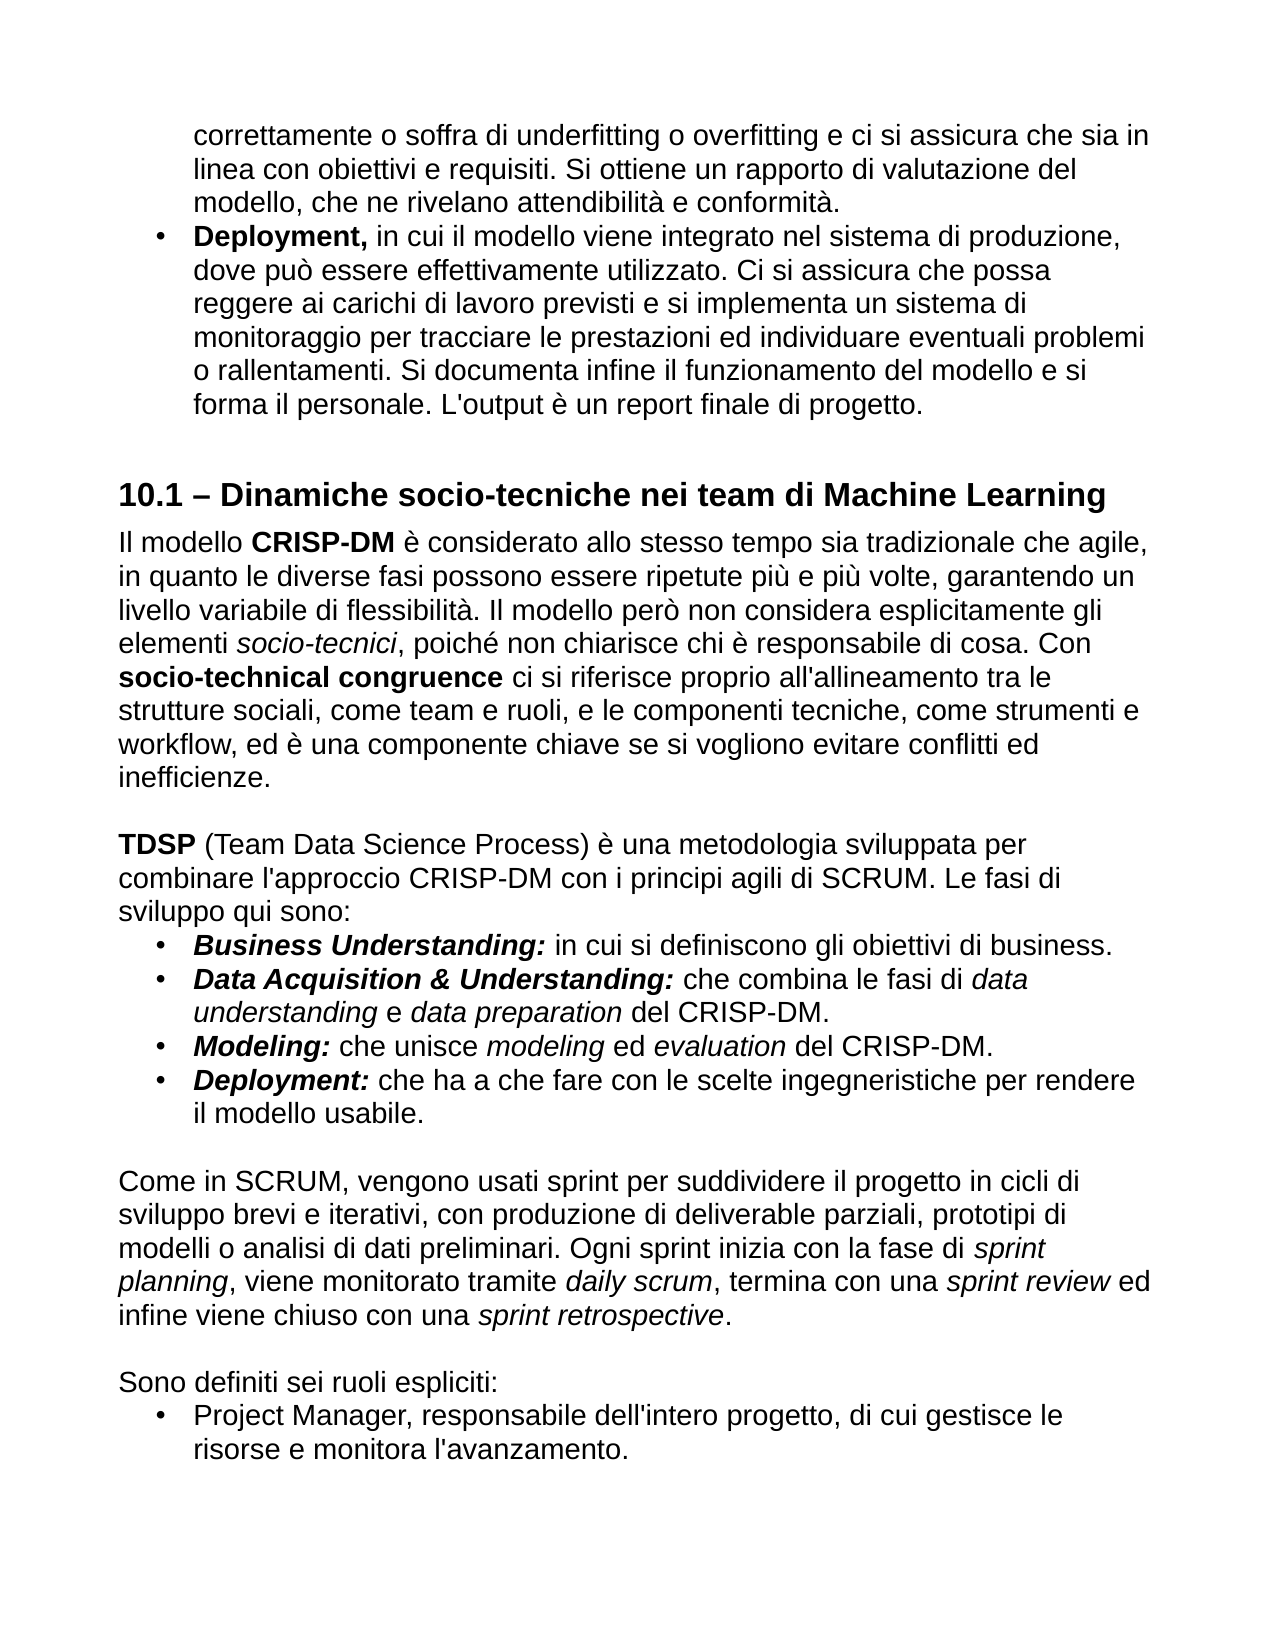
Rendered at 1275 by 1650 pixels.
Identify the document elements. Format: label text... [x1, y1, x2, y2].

list Deployment, in cui il modello viene integrato nel sistema di produzione, dove può essere effettivamente utilizzato. Ci si assicura che possa reggere ai carichi di lavoro previsti e si implementa un sistema di monitoraggio per tracciare le prestazioni ed individuare eventuali problemi o rallentamenti. Si documenta infine il funzionamento del modello e si forma il personale. L'output è un report finale di progetto. [156, 219, 1157, 420]
list Business Understanding: in cui si definiscono gli obiettivi di business. [156, 928, 1157, 962]
subtitle 10.1 – Dinamiche socio-tecniche nei team di Machine Learning [118, 474, 1157, 513]
text TDSP (Team Data Science Process) è una metodologia sviluppata per combinare l'approccio CRISP-DM con i principi agili di SCRUM. Le fasi di sviluppo qui sono: [118, 827, 1157, 928]
list Deployment: che ha a che fare con le scelte ingegneristiche per rendere il modello usabile. [156, 1063, 1157, 1130]
list Project Manager, responsabile dell'intero progetto, di cui gestisce le risorse e monitora l'avanzamento. [156, 1398, 1157, 1466]
list correttamente o soffra di underfitting o overfitting e ci si assicura che sia in linea con obiettivi e requisiti. Si ottiene un rapporto di valutazione del modello, che ne rivelano attendibilità e conformità. [156, 118, 1157, 219]
list Modeling: che unisce modeling ed evaluation del CRISP-DM. [156, 1029, 1157, 1063]
text Sono definiti sei ruoli espliciti: [118, 1365, 1157, 1398]
text Come in SCRUM, vengono usati sprint per suddividere il progetto in cicli di sviluppo brevi e iterativi, con produzione di deliverable parziali, prototipi di modelli o analisi di dati preliminari. Ogni sprint inizia con la fase di sprint planning, viene monitorato tramite daily scrum, termina con una sprint review ed infine viene chiuso con una sprint retrospective. [118, 1164, 1157, 1331]
text Il modello CRISP-DM è considerato allo stesso tempo sia tradizionale che agile, in quanto le diverse fasi possono essere ripetute più e più volte, garantendo un livello variabile di flessibilità. Il modello però non considera esplicitamente gli elementi socio-tecnici, poiché non chiarisce chi è responsabile di cosa. Con socio-technical congruence ci si riferisce proprio all'allineamento tra le strutture sociali, come team e ruoli, e le componenti tecniche, come strumenti e workflow, ed è una componente chiave se si vogliono evitare conflitti ed inefficienze. [118, 526, 1157, 794]
list Data Acquisition & Understanding: che combina le fasi di data understanding e data preparation del CRISP-DM. [156, 962, 1157, 1029]
